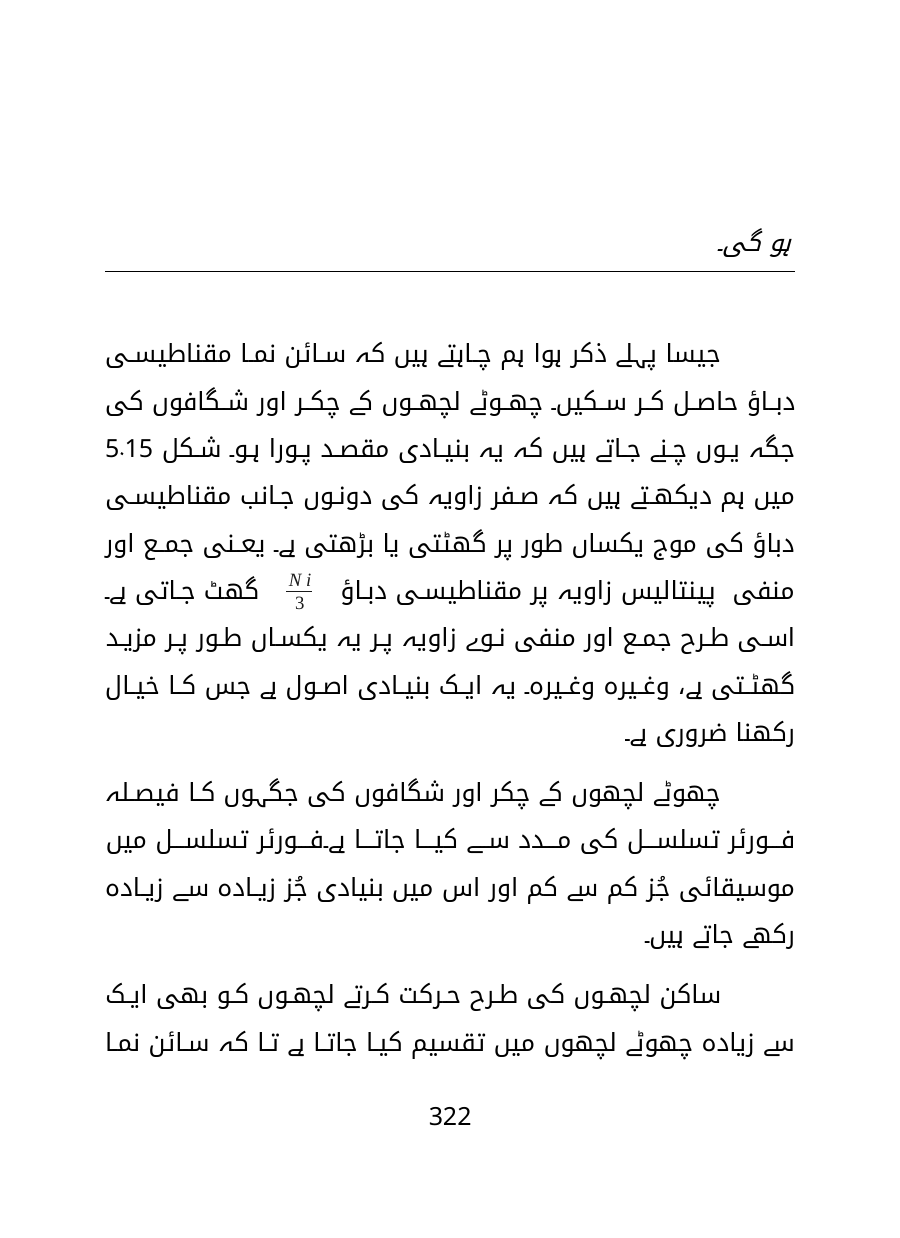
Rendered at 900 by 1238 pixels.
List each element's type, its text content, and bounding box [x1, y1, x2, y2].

text چھوٹے لچھوں کے چکر اور شگافوں کی جگہوں کا فیصلہ فورئر تسلسل کی مدد سے کیا جاتا ہے۔فورئر تسلسل میں موسیقائی جُز کم سے کم اور اس میں بنیادی جُز زیادہ سے زیادہ رکھے جاتے ہیں۔ [105, 769, 795, 959]
text جیسا پہلے ذکر ہوا ہم چاہتے ہیں کہ سائن نما مقناطیسی دباؤ حاصل کر سکیں۔ چھوٹے لچھوں کے چکر اور شگافوں کی جگہ یوں چنے جاتے ہیں کہ یہ بنیادی مقصد پورا ہو۔ شکل 5.15 میں ہم دیکھتے ہیں کہ صفر زاویہ کی دونوں جانب مقناطیسی دباؤ کی موج یکساں طور پر گھٹتی یا بڑھتی ہے۔ یعنی جمع اور منفی پینتالیس زاویہ پر مقناطیسی دباؤ گھٹ جاتی ہے۔ اسی طرح جمع اور منفی نوے زاویہ پر یہ یکساں طور پر مزید گھٹتی ہے، وغیرہ وغیرہ۔ یہ ایک بنیادی اصول ہے جس کا خیال رکھنا ضروری ہے۔ [105, 330, 795, 757]
text ہو گی۔ [105, 215, 795, 271]
text ساکن لچھوں کی طرح حرکت کرتے لچھوں کو بھی ایک سے زیادہ چھوٹے لچھوں میں تقسیم کیا جاتا ہے تا کہ سائن نما [105, 972, 795, 1066]
